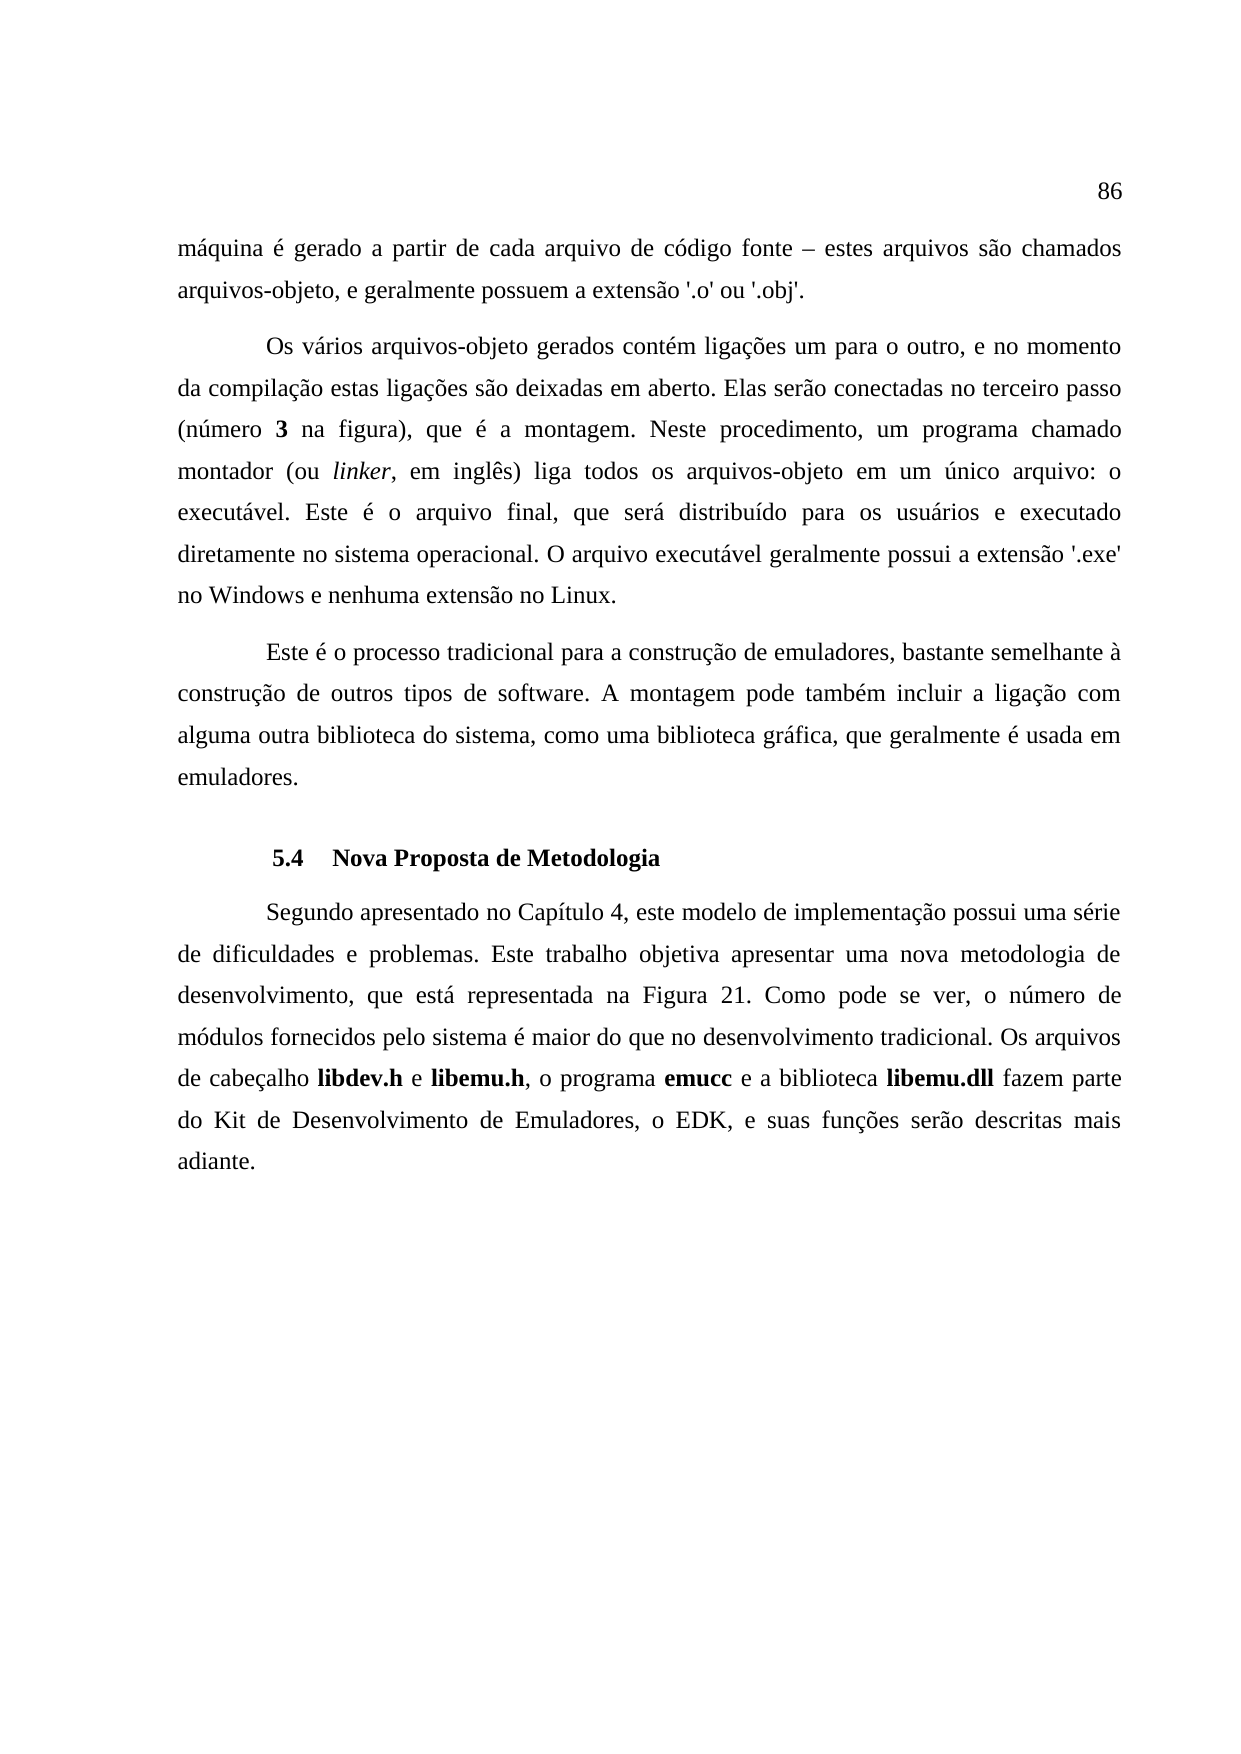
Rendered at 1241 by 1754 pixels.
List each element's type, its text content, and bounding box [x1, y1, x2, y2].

text Este é o processo tradicional para a construção de emuladores, bastante semelhante à construção de outros tipos de software. A montagem pode também incluir a ligação com alguma outra biblioteca do sistema, como uma biblioteca gráfica, que geralmente é usada em emuladores. [177, 638, 1122, 790]
subtitle Nova Proposta de Metodologia [177, 844, 1122, 872]
text máquina é gerado a partir de cada arquivo de código fonte – estes arquivos são chamados arquivos-objeto, e geralmente possuem a extensão '.o' ou '.obj'. [177, 234, 1122, 304]
text Segundo apresentado no Capítulo 4, este modelo de implementação possui uma série de dificuldades e problemas. Este trabalho objetiva apresentar uma nova metodologia de desenvolvimento, que está representada na Figura 21. Como pode se ver, o número de módulos fornecidos pelo sistema é maior do que no desenvolvimento tradicional. Os arquivos de cabeçalho libdev.h e libemu.h, o programa emucc e a biblioteca libemu.dll fazem parte do Kit de Desenvolvimento de Emuladores, o EDK, e suas funções serão descritas mais adiante. [177, 898, 1122, 1175]
text Os vários arquivos-objeto gerados contém ligações um para o outro, e no momento da compilação estas ligações são deixadas em aberto. Elas serão conectadas no terceiro passo (número 3 na figura), que é a montagem. Neste procedimento, um programa chamado montador (ou linker, em inglês) liga todos os arquivos-objeto em um único arquivo: o executável. Este é o arquivo final, que será distribuído para os usuários e executado diretamente no sistema operacional. O arquivo executável geralmente possui a extensão '.exe' no Windows e nenhuma extensão no Linux. [177, 332, 1122, 609]
